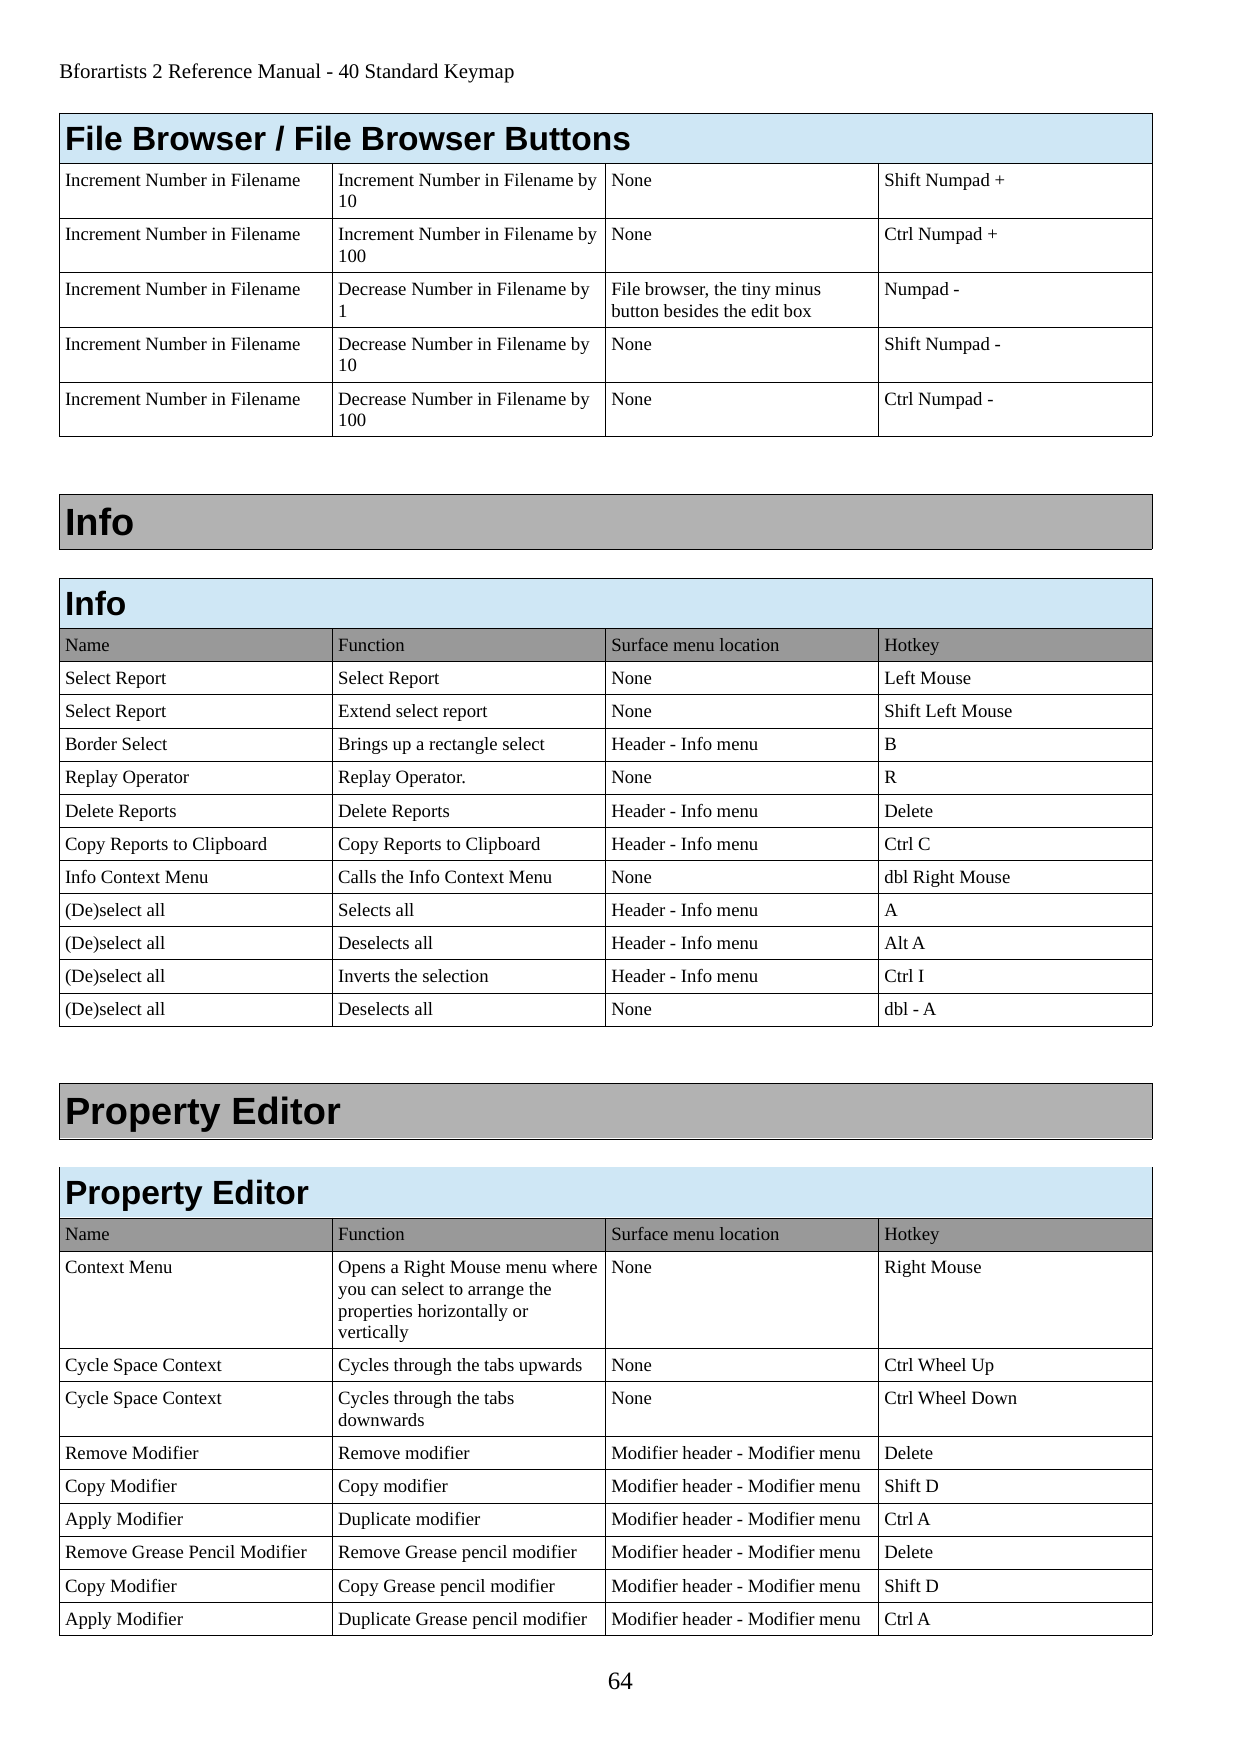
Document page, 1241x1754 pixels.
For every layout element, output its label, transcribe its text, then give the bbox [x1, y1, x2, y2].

table_cell None [606, 662, 878, 694]
table_header Info [60, 495, 1152, 549]
table_cell None [606, 328, 878, 382]
table_cell Copy Modifier [60, 1570, 332, 1602]
table_cell Border Select [60, 729, 332, 761]
table_cell Modifier header - Modifier menu [606, 1470, 878, 1502]
table_cell Modifier header - Modifier menu [606, 1437, 878, 1469]
table_cell Deselects all [333, 994, 605, 1026]
table_cell Replay Operator. [333, 762, 605, 794]
table_cell Surface menu location [606, 629, 878, 661]
table_cell Copy Reports to Clipboard [60, 828, 332, 860]
table_cell Hotkey [879, 1219, 1152, 1251]
table_cell Delete Reports [333, 795, 605, 827]
table_cell Hotkey [879, 629, 1152, 661]
table_cell Ctrl Numpad - [879, 383, 1152, 436]
table_cell Modifier header - Modifier menu [606, 1504, 878, 1536]
table_cell Name [60, 629, 332, 661]
table_cell Select Report [60, 695, 332, 727]
table_cell Shift Numpad - [879, 328, 1152, 382]
table_cell Remove modifier [333, 1437, 605, 1469]
table_cell (De)select all [60, 994, 332, 1026]
table_cell Header - Info menu [606, 828, 878, 860]
table_cell Ctrl I [879, 960, 1152, 992]
table_header Info [60, 579, 1152, 628]
table_cell Ctrl A [879, 1603, 1152, 1635]
table_cell Decrease Number in Filename by 10 [333, 328, 605, 382]
table_cell Header - Info menu [606, 960, 878, 992]
table_cell Delete Reports [60, 795, 332, 827]
table_cell Function [333, 629, 605, 661]
table_header File Browser / File Browser Buttons [60, 114, 1152, 163]
table_cell Shift Numpad + [879, 164, 1152, 217]
table_cell Numpad - [879, 273, 1152, 327]
table_cell Context Menu [60, 1252, 332, 1348]
table_cell dbl - A [879, 994, 1152, 1026]
table_cell Select Report [333, 662, 605, 694]
table_cell Header - Info menu [606, 927, 878, 959]
table_cell Replay Operator [60, 762, 332, 794]
table_cell Modifier header - Modifier menu [606, 1537, 878, 1569]
table_cell Surface menu location [606, 1219, 878, 1251]
table_cell Decrease Number in Filename by 100 [333, 383, 605, 436]
table_cell Ctrl Wheel Down [879, 1382, 1152, 1436]
table_cell None [606, 1349, 878, 1381]
table_cell Selects all [333, 894, 605, 926]
table_cell Cycle Space Context [60, 1349, 332, 1381]
table_cell dbl Right Mouse [879, 861, 1152, 893]
table_cell (De)select all [60, 960, 332, 992]
table_cell Ctrl Wheel Up [879, 1349, 1152, 1381]
table_cell Increment Number in Filename by 10 [333, 164, 605, 217]
table_cell (De)select all [60, 927, 332, 959]
table_cell Increment Number in Filename [60, 328, 332, 382]
table_cell Duplicate modifier [333, 1504, 605, 1536]
table_cell Calls the Info Context Menu [333, 861, 605, 893]
table_cell Deselects all [333, 927, 605, 959]
table_cell File browser, the tiny minus button besides the edit box [606, 273, 878, 327]
table_cell None [606, 219, 878, 272]
table_cell Function [333, 1219, 605, 1251]
table_cell Increment Number in Filename [60, 273, 332, 327]
table_cell Copy modifier [333, 1470, 605, 1502]
table_cell Ctrl C [879, 828, 1152, 860]
table_cell Increment Number in Filename [60, 383, 332, 436]
table_cell Left Mouse [879, 662, 1152, 694]
table_cell Header - Info menu [606, 795, 878, 827]
table_cell Remove Modifier [60, 1437, 332, 1469]
table_cell (De)select all [60, 894, 332, 926]
table_cell Remove Grease Pencil Modifier [60, 1537, 332, 1569]
table_cell None [606, 1252, 878, 1348]
table_cell Info Context Menu [60, 861, 332, 893]
table_cell Alt A [879, 927, 1152, 959]
table_cell Brings up a rectangle select [333, 729, 605, 761]
table_cell None [606, 861, 878, 893]
table_cell Inverts the selection [333, 960, 605, 992]
table_cell Select Report [60, 662, 332, 694]
table_cell Copy Grease pencil modifier [333, 1570, 605, 1602]
table_cell R [879, 762, 1152, 794]
table_cell Extend select report [333, 695, 605, 727]
table_cell Increment Number in Filename [60, 164, 332, 217]
table_cell Name [60, 1219, 332, 1251]
table_cell Increment Number in Filename by 100 [333, 219, 605, 272]
table_cell None [606, 762, 878, 794]
table_cell Copy Modifier [60, 1470, 332, 1502]
table_cell None [606, 1382, 878, 1436]
table_cell Header - Info menu [606, 729, 878, 761]
table_cell Ctrl Numpad + [879, 219, 1152, 272]
table_cell Remove Grease pencil modifier [333, 1537, 605, 1569]
table_cell Increment Number in Filename [60, 219, 332, 272]
table_cell Ctrl A [879, 1504, 1152, 1536]
table_cell Duplicate Grease pencil modifier [333, 1603, 605, 1635]
table_cell None [606, 994, 878, 1026]
table_cell Delete [879, 1437, 1152, 1469]
table_cell Cycles through the tabs downwards [333, 1382, 605, 1436]
table_cell Decrease Number in Filename by 1 [333, 273, 605, 327]
table_cell Shift D [879, 1470, 1152, 1502]
table_header Property Editor [60, 1084, 1152, 1138]
table_cell Apply Modifier [60, 1603, 332, 1635]
table_cell Copy Reports to Clipboard [333, 828, 605, 860]
table_cell Shift D [879, 1570, 1152, 1602]
table_cell None [606, 383, 878, 436]
table_cell Header - Info menu [606, 894, 878, 926]
table_cell Right Mouse [879, 1252, 1152, 1348]
table_cell A [879, 894, 1152, 926]
table_cell Opens a Right Mouse menu where you can select to arrange the properties horizontally or vertically [333, 1252, 605, 1348]
table_header Property Editor [60, 1167, 1152, 1217]
table_cell Shift Left Mouse [879, 695, 1152, 727]
table_cell None [606, 695, 878, 727]
table_cell None [606, 164, 878, 217]
table_cell Cycles through the tabs upwards [333, 1349, 605, 1381]
table_cell Apply Modifier [60, 1504, 332, 1536]
table_cell Delete [879, 795, 1152, 827]
table_cell B [879, 729, 1152, 761]
table_cell Modifier header - Modifier menu [606, 1570, 878, 1602]
table_cell Cycle Space Context [60, 1382, 332, 1436]
table_cell Modifier header - Modifier menu [606, 1603, 878, 1635]
table_cell Delete [879, 1537, 1152, 1569]
